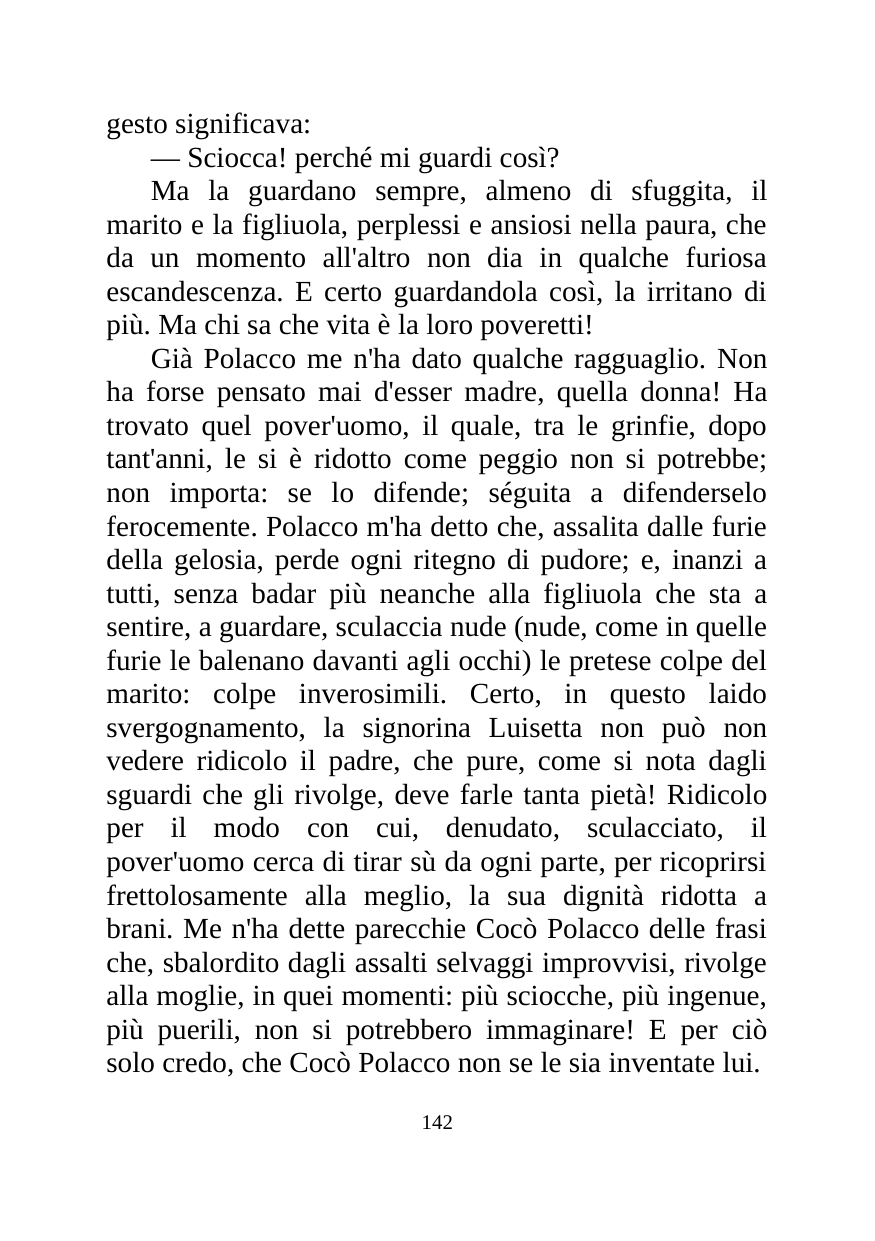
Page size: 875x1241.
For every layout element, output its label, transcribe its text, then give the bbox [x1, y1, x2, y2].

text — Sciocca! perché mi guardi così? [106, 140, 768, 173]
text gesto significava: [106, 106, 768, 140]
text Ma la guardano sempre, almeno di sfuggita, il marito e la figliuola, perplessi e ansiosi nella paura, che da un momento all'altro non dia in qualche furiosa escandescenza. E certo guardandola così, la irritano di più. Ma chi sa che vita è la loro poveretti! [106, 173, 768, 341]
text Già Polacco me n'ha dato qualche ragguaglio. Non ha forse pensato mai d'esser madre, quella donna! Ha trovato quel pover'uomo, il quale, tra le grinfie, dopo tant'anni, le si è ridotto come peggio non si potrebbe; non importa: se lo difende; séguita a difenderselo ferocemente. Polacco m'ha detto che, assalita dalle furie della gelosia, perde ogni ritegno di pudore; e, inanzi a tutti, senza badar più neanche alla figliuola che sta a sentire, a guardare, sculaccia nude (nude, come in quelle furie le balenano davanti agli occhi) le pretese colpe del marito: colpe inverosimili. Certo, in questo laido svergognamento, la signorina Luisetta non può non vedere ridicolo il padre, che pure, come si nota dagli sguardi che gli rivolge, deve farle tanta pietà! Ridicolo per il modo con cui, denudato, sculacciato, il pover'uomo cerca di tirar sù da ogni parte, per ricoprirsi frettolosamente alla meglio, la sua dignità ridotta a brani. Me n'ha dette parecchie Cocò Polacco delle frasi che, sbalordito dagli assalti selvaggi improvvisi, rivolge alla moglie, in quei momenti: più sciocche, più ingenue, più puerili, non si potrebbero immaginare! E per ciò solo credo, che Cocò Polacco non se le sia inventate lui. [106, 341, 768, 1079]
